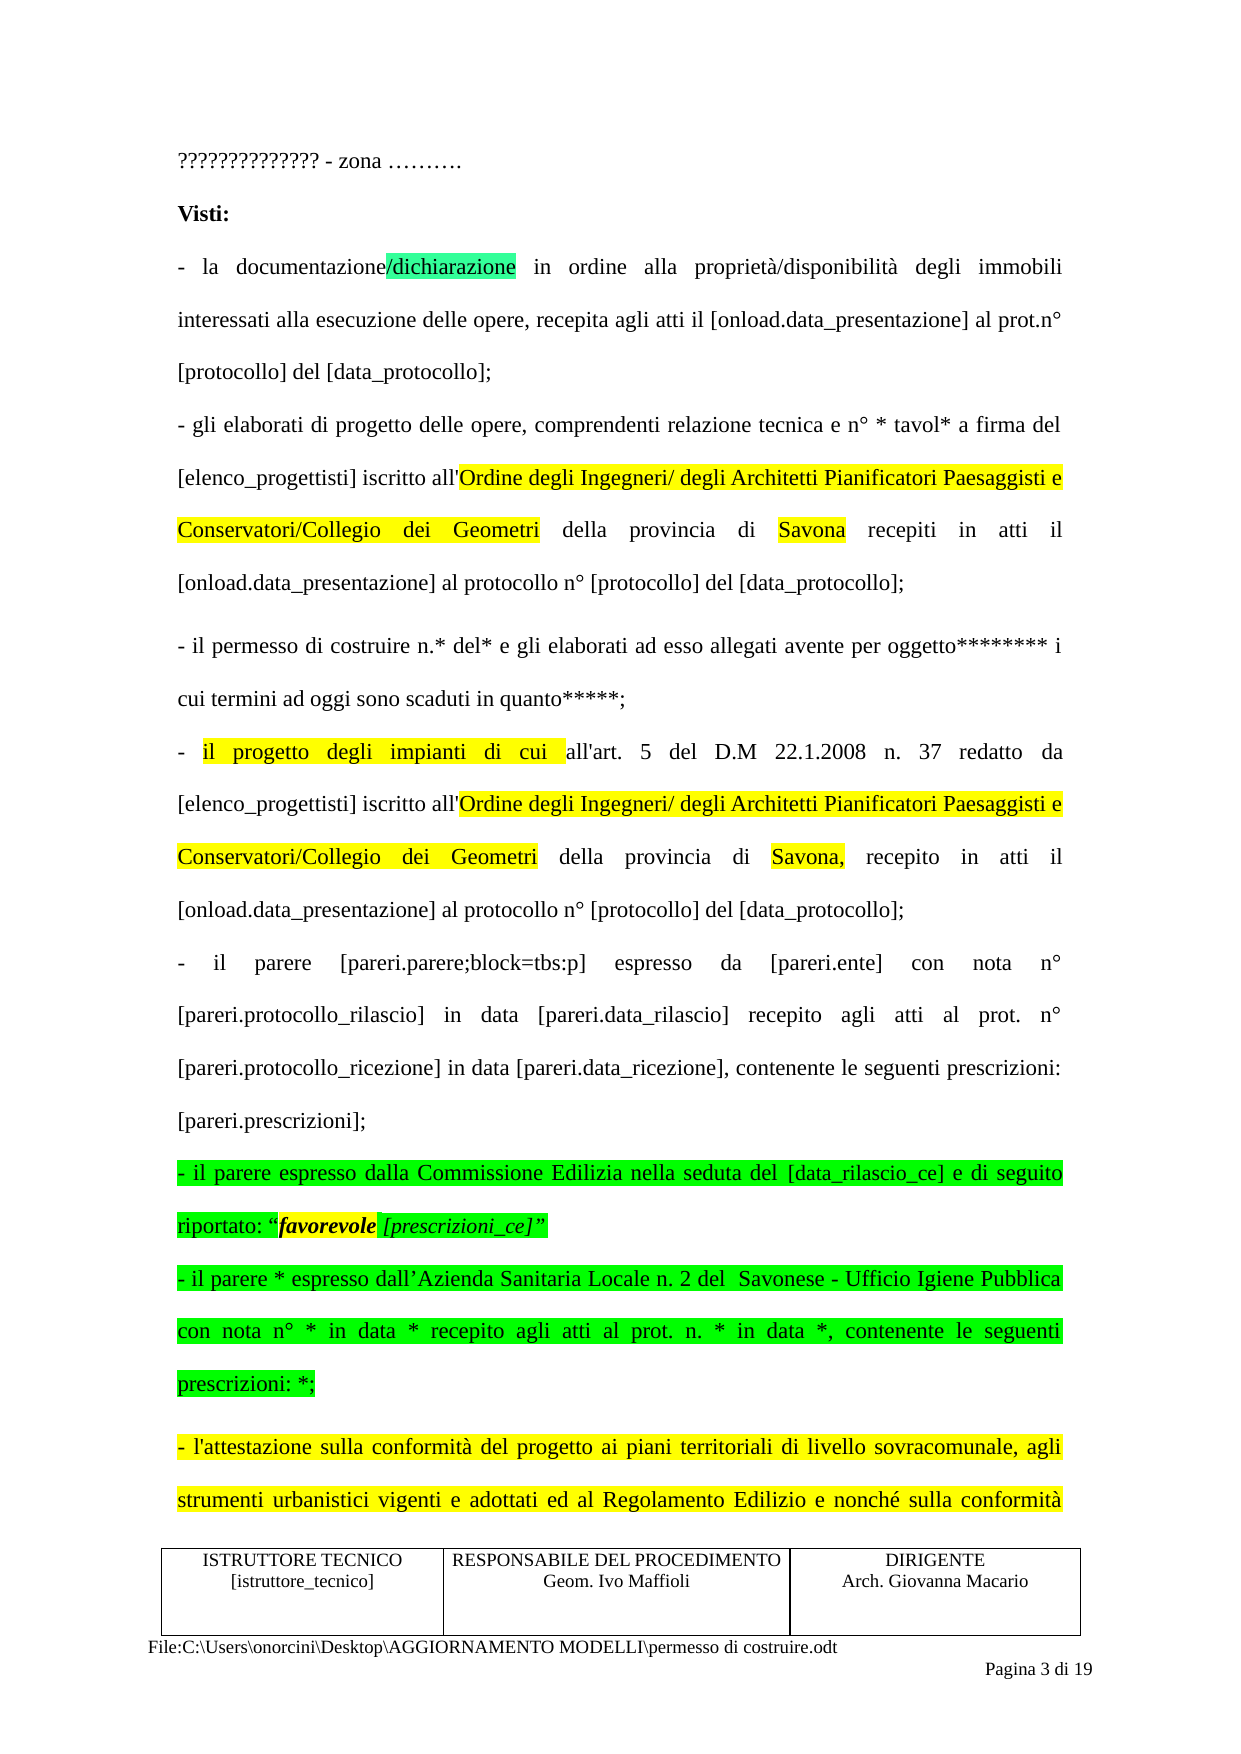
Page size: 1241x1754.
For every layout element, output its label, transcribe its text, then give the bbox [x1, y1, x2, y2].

text - l'attestazione sulla conformità del progetto ai piani territoriali di livello sovracomunale, agli strumenti urbanistici vigenti e adottati ed al Regolamento Edilizio e nonché sulla conformità [177, 1433, 1063, 1512]
list - il parere [pareri.parere;block=tbs:p] espresso da [pareri.ente] con nota n° [pareri.protocollo_rilascio] in data [pareri.data_rilascio] recepito agli atti al prot. n° [pareri.protocollo_ricezione] in data [pareri.data_ricezione], contenente le seguenti prescrizioni: [pareri.prescrizioni]; [177, 949, 1063, 1133]
text - il permesso di costruire n.* del* e gli elaborati ad esso allegati avente per oggetto******** i cui termini ad oggi sono scaduti in quanto*****; [177, 632, 1063, 711]
text - gli elaborati di progetto delle opere, comprendenti relazione tecnica e n° * tavol* a firma del [elenco_progettisti] iscritto all'Ordine degli Ingegneri/ degli Architetti Pianificatori Paesaggisti e Conservatori/Collegio dei Geometri della provincia di Savona recepiti in atti il [onload.data_presentazione] al protocollo n° [protocollo] del [data_protocollo]; [177, 411, 1063, 596]
text Visti: [177, 200, 1063, 227]
text - la documentazione/dichiarazione in ordine alla proprietà/disponibilità degli immobili interessati alla esecuzione delle opere, recepita agli atti il [onload.data_presentazione] al prot.n° [protocollo] del [data_protocollo]; [177, 253, 1063, 385]
text - il progetto degli impianti di cui all'art. 5 del D.M 22.1.2008 n. 37 redatto da [elenco_progettisti] iscritto all'Ordine degli Ingegneri/ degli Architetti Pianificatori Paesaggisti e Conservatori/Collegio dei Geometri della provincia di Savona, recepito in atti il [onload.data_presentazione] al protocollo n° [protocollo] del [data_protocollo]; [177, 738, 1063, 922]
list - il parere espresso dalla Commissione Edilizia nella seduta del [data_rilascio_ce] e di seguito riportato: “favorevole [prescrizioni_ce]” [177, 1159, 1063, 1238]
list - il parere * espresso dall’Azienda Sanitaria Locale n. 2 del Savonese - Ufficio Igiene Pubblica con nota n° * in data * recepito agli atti al prot. n. * in data *, contenente le seguenti prescrizioni: *; [177, 1265, 1063, 1397]
text ?????????????? - zona ………. [177, 148, 1063, 174]
